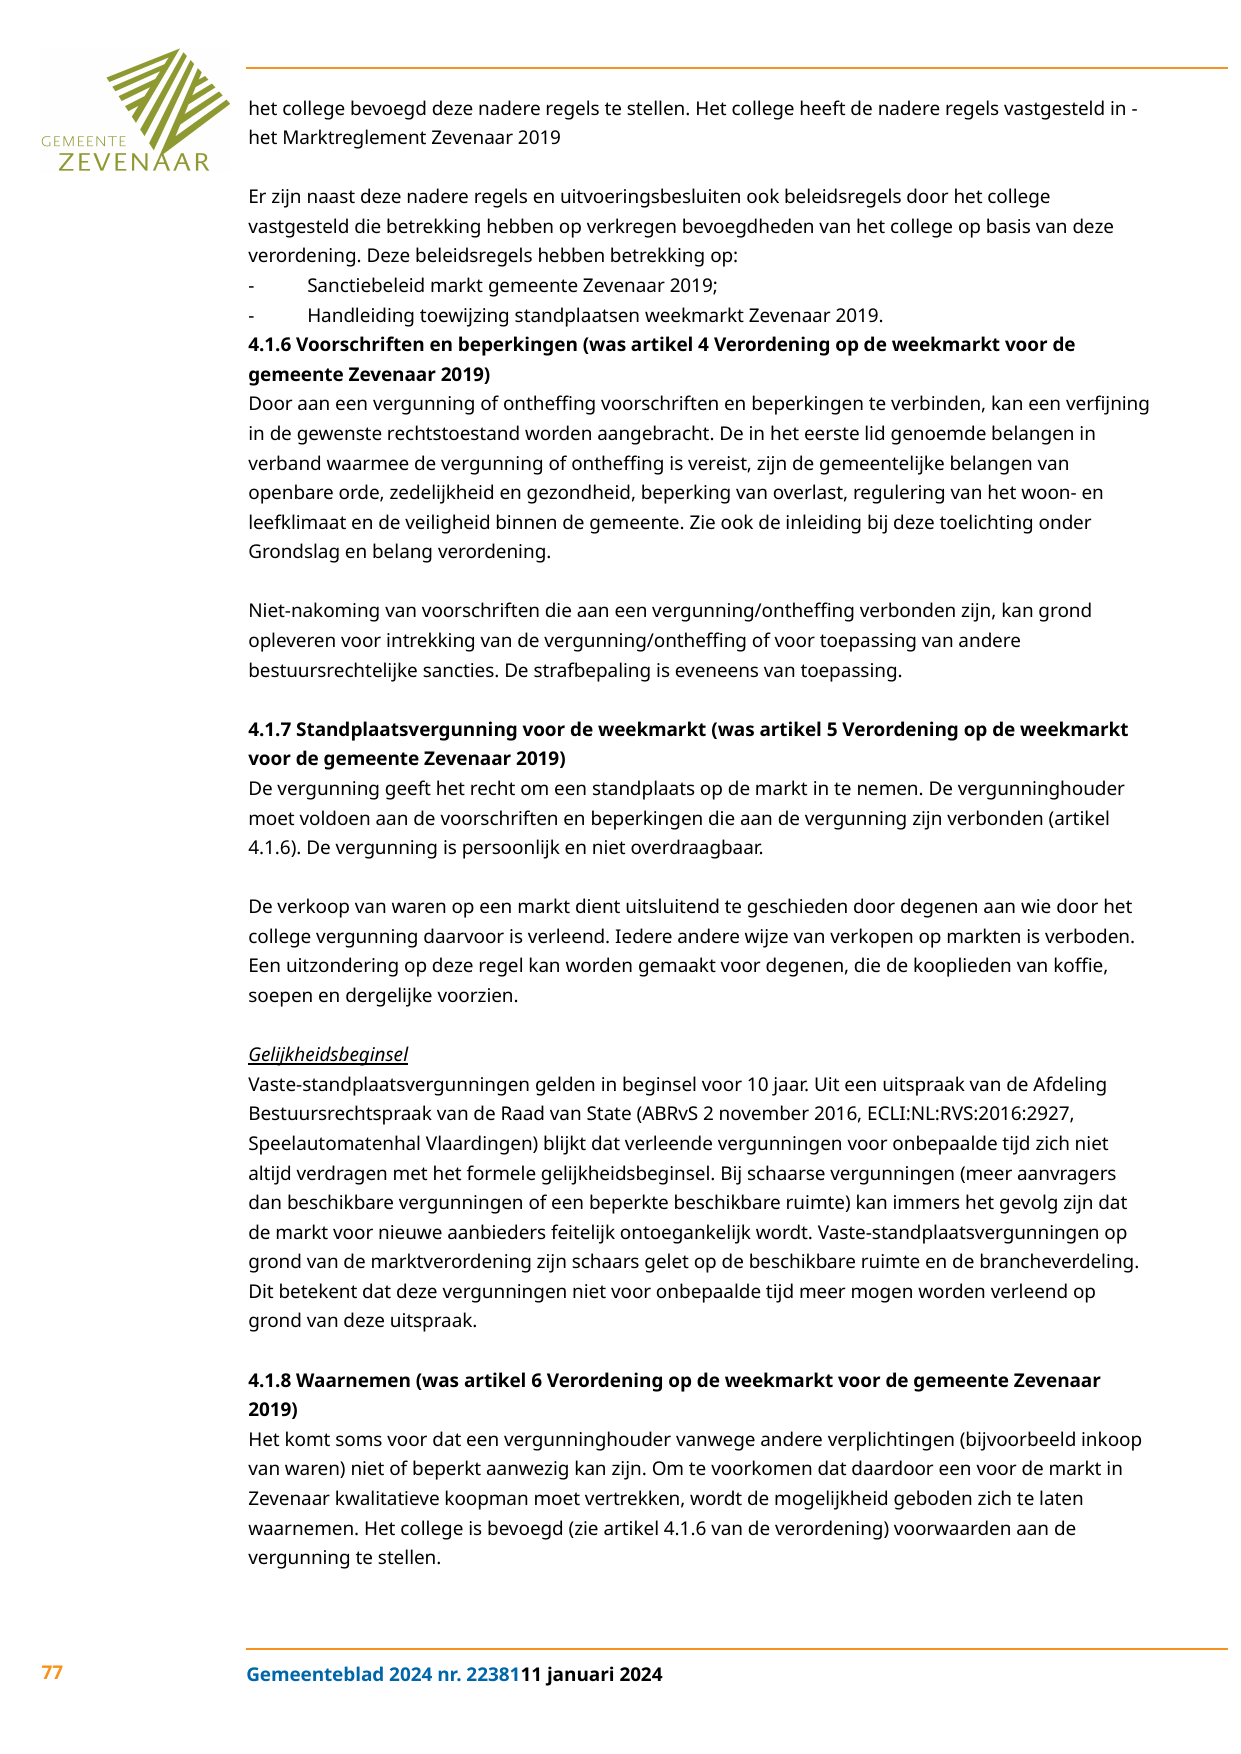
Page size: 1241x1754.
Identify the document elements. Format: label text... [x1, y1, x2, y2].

text 4.1.6 Voorschriften en beperkingen (was artikel 4 Verordening op de weekmarkt voor de gemeente Zevenaar 2019) [248, 331, 1152, 387]
list Handleiding toewijzing standplaatsen weekmarkt Zevenaar 2019. [248, 302, 1152, 328]
text Het komt soms voor dat een vergunninghouder vanwege andere verplichtingen (bijvoorbeeld inkoop van waren) niet of beperkt aanwezig kan zijn. Om te voorkomen dat daardoor een voor de markt in Zevenaar kwalitatieve koopman moet vertrekken, wordt de mogelijkheid geboden zich te laten waarnemen. Het college is bevoegd (zie artikel 4.1.6 van de verordening) voorwaarden aan de vergunning te stellen. [248, 1426, 1152, 1570]
text het college bevoegd deze nadere regels te stellen. Het college heeft de nadere regels vastgesteld in - het Marktreglement Zevenaar 2019 [248, 95, 1152, 150]
text De vergunning geeft het recht om een standplaats op de markt in te nemen. De vergunninghouder moet voldoen aan de voorschriften en beperkingen die aan de vergunning zijn verbonden (artikel 4.1.6). De vergunning is persoonlijk en niet overdraagbaar. [248, 775, 1152, 860]
text 4.1.7 Standplaatsvergunning voor de weekmarkt (was artikel 5 Verordening op de weekmarkt voor de gemeente Zevenaar 2019) [248, 716, 1152, 771]
text Gelijkheidsbeginsel [248, 1041, 1152, 1067]
text Vaste-standplaatsvergunningen gelden in beginsel voor 10 jaar. Uit een uitspraak van de Afdeling Bestuursrechtspraak van de Raad van State (ABRvS 2 november 2016, ECLI:NL:RVS:2016:2927, Speelautomatenhal Vlaardingen) blijkt dat verleende vergunningen voor onbepaalde tijd zich niet altijd verdragen met het formele gelijkheidsbeginsel. Bij schaarse vergunningen (meer aanvragers dan beschikbare vergunningen of een beperkte beschikbare ruimte) kan immers het gevolg zijn dat de markt voor nieuwe aanbieders feitelijk ontoegankelijk wordt. Vaste-standplaatsvergunningen op grond van de marktverordening zijn schaars gelet op de beschikbare ruimte en de brancheverdeling. Dit betekent dat deze vergunningen niet voor onbepaalde tijd meer mogen worden verleend op grond van deze uitspraak. [248, 1071, 1152, 1333]
picture [41, 47, 231, 172]
text De verkoop van waren op een markt dient uitsluitend te geschieden door degenen aan wie door het college vergunning daarvoor is verleend. Iedere andere wijze van verkopen op markten is verboden. Een uitzondering op deze regel kan worden gemaakt voor degenen, die de kooplieden van koffie, soepen en dergelijke voorzien. [248, 893, 1152, 1008]
text Er zijn naast deze nadere regels en uitvoeringsbesluiten ook beleidsregels door het college vastgesteld die betrekking hebben op verkregen bevoegdheden van het college op basis van deze verordening. Deze beleidsregels hebben betrekking op: [248, 183, 1152, 268]
text Niet-nakoming van voorschriften die aan een vergunning/ontheffing verbonden zijn, kan grond opleveren voor intrekking van de vergunning/ontheffing of voor toepassing van andere bestuursrechtelijke sancties. De strafbepaling is eveneens van toepassing. [248, 598, 1152, 683]
text Door aan een vergunning of ontheffing voorschriften en beperkingen te verbinden, kan een verfijning in de gewenste rechtstoestand worden aangebracht. De in het eerste lid genoemde belangen in verband waarmee de vergunning of ontheffing is vereist, zijn de gemeentelijke belangen van openbare orde, zedelijkheid en gezondheid, beperking van overlast, regulering van het woon- en leefklimaat en de veiligheid binnen de gemeente. Zie ook de inleiding bij deze toelichting onder Grondslag en belang verordening. [248, 391, 1152, 564]
text 4.1.8 Waarnemen (was artikel 6 Verordening op de weekmarkt voor de gemeente Zevenaar 2019) [248, 1367, 1152, 1422]
list Sanctiebeleid markt gemeente Zevenaar 2019; [248, 272, 1152, 298]
